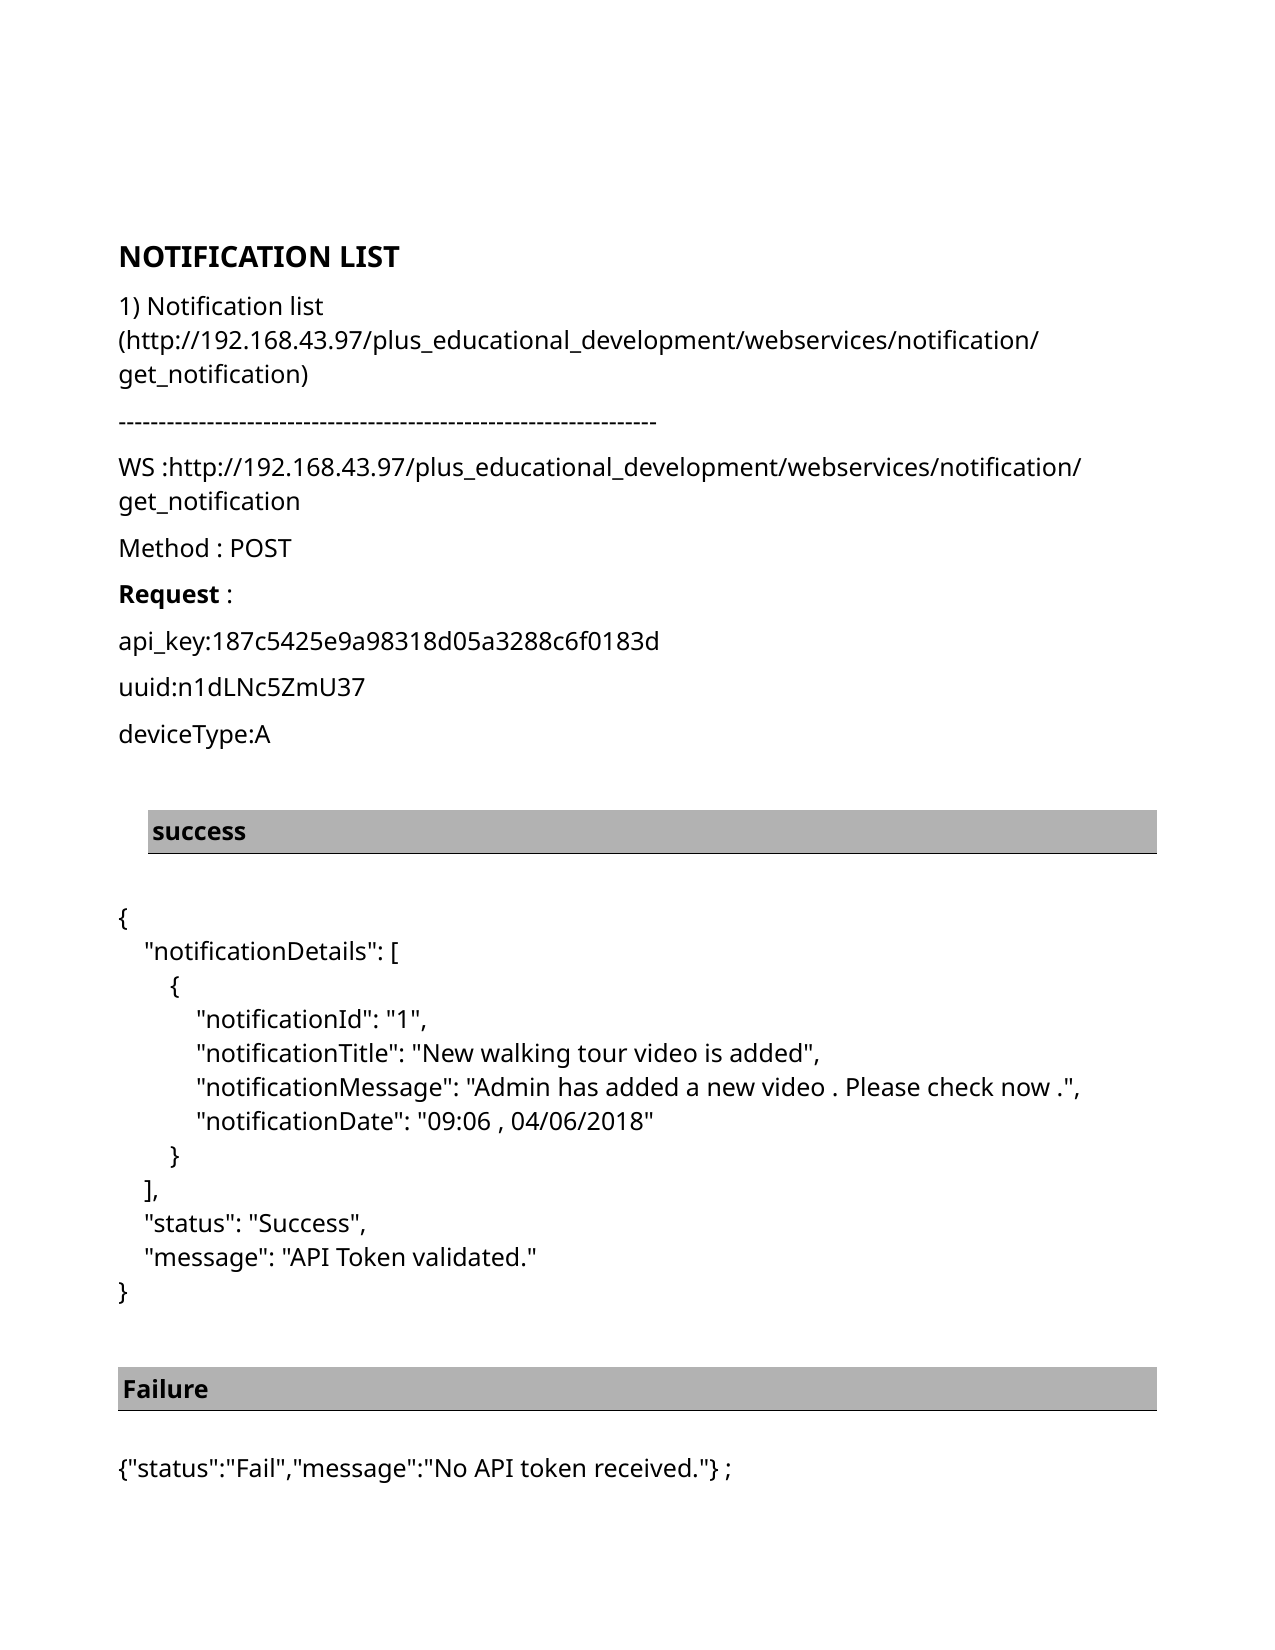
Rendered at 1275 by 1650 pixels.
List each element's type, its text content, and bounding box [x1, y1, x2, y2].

subtitle Notification list [118, 236, 1157, 276]
text 1) Notification list (http://192.168.43.97/plus_educational_development/webservices/notification/get_notification) [118, 288, 1157, 391]
text { "notificationDetails": [ { "notificationId": "1", "notificationTitle": "New walking tour video is added", "notificationMessage": "Admin has added a new video . Please check now .", "notificationDate": "09:06 , 04/06/2018" } ], "status": "Success", "message": "API Token validated." } [118, 899, 1157, 1308]
text uuid:n1dLNc5ZmU37 [118, 670, 1157, 704]
text api_key:187c5425e9a98318d05a3288c6f0183d [118, 623, 1157, 657]
text Method : POST [118, 530, 1157, 564]
text success [148, 810, 1157, 853]
text deviceType:A [118, 717, 1157, 751]
text Failure [118, 1367, 1157, 1410]
text {"status":"Fail","message":"No API token received."} ; [118, 1451, 1157, 1485]
text ------------------------------------------------------------------- [118, 403, 1157, 437]
text Request : [118, 577, 1157, 611]
text WS :http://192.168.43.97/plus_educational_development/webservices/notification/get_notification [118, 450, 1157, 518]
